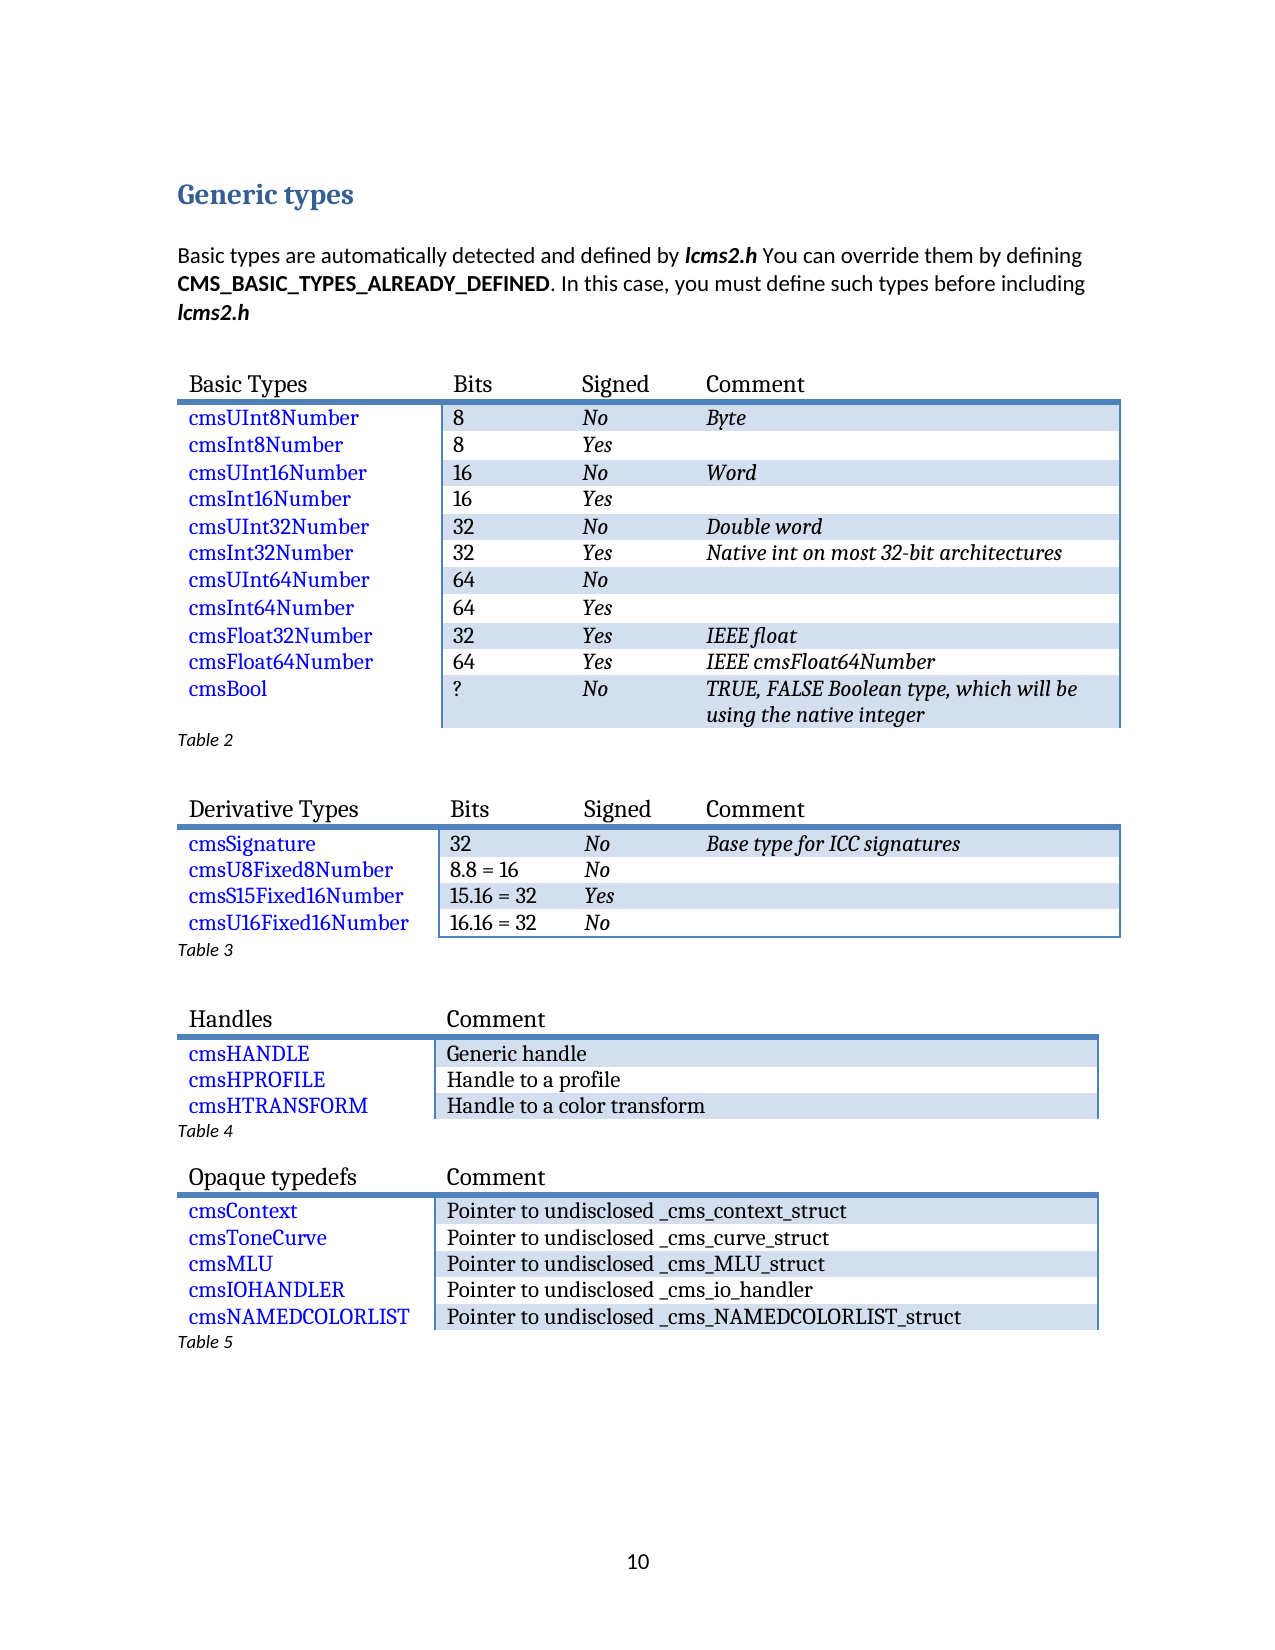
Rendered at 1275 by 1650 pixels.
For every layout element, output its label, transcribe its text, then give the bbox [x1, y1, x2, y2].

table_cell 64 [443, 567, 571, 594]
text Table 5 [177, 1330, 1098, 1353]
table_cell cmsUInt8Number [177, 405, 441, 431]
table_cell [695, 910, 1119, 936]
table_cell 16 [443, 460, 571, 486]
table_cell No [573, 830, 695, 857]
table_cell cmsUInt32Number [177, 514, 441, 540]
table_cell 64 [443, 595, 571, 623]
text Table 2 [177, 728, 1098, 751]
table_header Comment [695, 370, 1120, 399]
table_cell Yes [571, 431, 695, 459]
table_cell 16 [443, 486, 571, 514]
table_cell cmsInt32Number [177, 540, 441, 567]
table_header Bits [442, 370, 571, 399]
table_cell Yes [571, 486, 695, 514]
table_cell cmsContext [177, 1198, 434, 1224]
table_header Opaque typedefs [177, 1163, 435, 1192]
table_cell cmsHPROFILE [177, 1067, 434, 1093]
table_cell 8.8 = 16 [440, 857, 573, 883]
table_cell Pointer to undisclosed _cms_context_struct [436, 1198, 1097, 1224]
table_cell 64 [443, 649, 571, 675]
table_header Comment [435, 1005, 1098, 1034]
table_cell cmsIOHANDLER [177, 1277, 434, 1303]
table_cell cmsHANDLE [177, 1040, 434, 1067]
table_cell cmsBool [177, 675, 441, 728]
table_cell Generic handle [436, 1040, 1097, 1067]
table_cell [695, 595, 1119, 623]
table_cell [695, 567, 1119, 594]
table_cell cmsToneCurve [177, 1225, 434, 1251]
text Table 3 [177, 938, 1098, 961]
table_header Handles [177, 1005, 435, 1034]
table_header Comment [695, 795, 1120, 824]
table_header Basic Types [177, 370, 442, 399]
table_cell Pointer to undisclosed _cms_NAMEDCOLORLIST_struct [436, 1304, 1097, 1330]
table_cell ? [443, 675, 571, 728]
table_cell cmsHTRANSFORM [177, 1093, 434, 1119]
table_cell 16.16 = 32 [440, 910, 573, 936]
table_header Derivative Types [177, 795, 438, 824]
table_cell No [571, 567, 695, 594]
table_cell No [573, 857, 695, 883]
table_cell IEEE float [695, 623, 1119, 649]
table_cell Yes [571, 540, 695, 567]
table_cell cmsU8Fixed8Number [177, 857, 438, 883]
table_cell 8 [443, 431, 571, 459]
table_cell cmsSignature [177, 830, 438, 857]
table_cell cmsS15Fixed16Number [177, 883, 438, 909]
table_cell cmsInt64Number [177, 595, 441, 623]
table_header Comment [435, 1163, 1098, 1192]
table_cell TRUE, FALSE Boolean type, which will be using the native integer [695, 675, 1119, 728]
table_cell cmsU16Fixed16Number [177, 910, 438, 936]
table_cell cmsUInt64Number [177, 567, 441, 594]
table_cell 32 [443, 540, 571, 567]
table_cell 32 [443, 623, 571, 649]
table_cell No [571, 405, 695, 431]
table_cell cmsNAMEDCOLORLIST [177, 1304, 434, 1330]
table_cell [695, 486, 1119, 514]
table_header Bits [439, 795, 573, 824]
table_cell No [573, 910, 695, 936]
table_cell Base type for ICC signatures [695, 830, 1119, 857]
table_cell No [571, 460, 695, 486]
table_cell Pointer to undisclosed _cms_io_handler [436, 1277, 1097, 1303]
table_cell cmsInt8Number [177, 431, 441, 459]
table_header Signed [573, 795, 695, 824]
table_cell Handle to a profile [436, 1067, 1097, 1093]
table_header Signed [571, 370, 695, 399]
table_cell Word [695, 460, 1119, 486]
table_cell [695, 883, 1119, 909]
text Table 4 [177, 1119, 1098, 1142]
subtitle Generic types [177, 178, 1098, 212]
table_cell IEEE cmsFloat64Number [695, 649, 1119, 675]
table_cell Handle to a color transform [436, 1093, 1097, 1119]
table_cell No [571, 675, 695, 728]
table_cell Pointer to undisclosed _cms_MLU_struct [436, 1251, 1097, 1277]
table_cell Byte [695, 405, 1119, 431]
table_cell Native int on most 32-bit architectures [695, 540, 1119, 567]
table_cell Yes [571, 623, 695, 649]
table_cell 8 [443, 405, 571, 431]
table_cell Yes [573, 883, 695, 909]
table_cell [695, 857, 1119, 883]
table_cell cmsInt16Number [177, 486, 441, 514]
table_cell 32 [440, 830, 573, 857]
table_cell Pointer to undisclosed _cms_curve_struct [436, 1225, 1097, 1251]
table_cell [695, 431, 1119, 459]
table_cell No [571, 514, 695, 540]
table_cell cmsFloat32Number [177, 623, 441, 649]
table_cell cmsFloat64Number [177, 649, 441, 675]
table_cell Yes [571, 649, 695, 675]
table_cell Double word [695, 514, 1119, 540]
text Basic types are automatically detected and defined by lcms2.h You can override them by defining CMS_BASIC_TYPES_ALREADY_DEFINED. In this case, you must define such types before including lcms2.h [177, 242, 1098, 326]
table_cell Yes [571, 595, 695, 623]
table_cell cmsUInt16Number [177, 460, 441, 486]
table_cell 15.16 = 32 [440, 883, 573, 909]
table_cell cmsMLU [177, 1251, 434, 1277]
table_cell 32 [443, 514, 571, 540]
